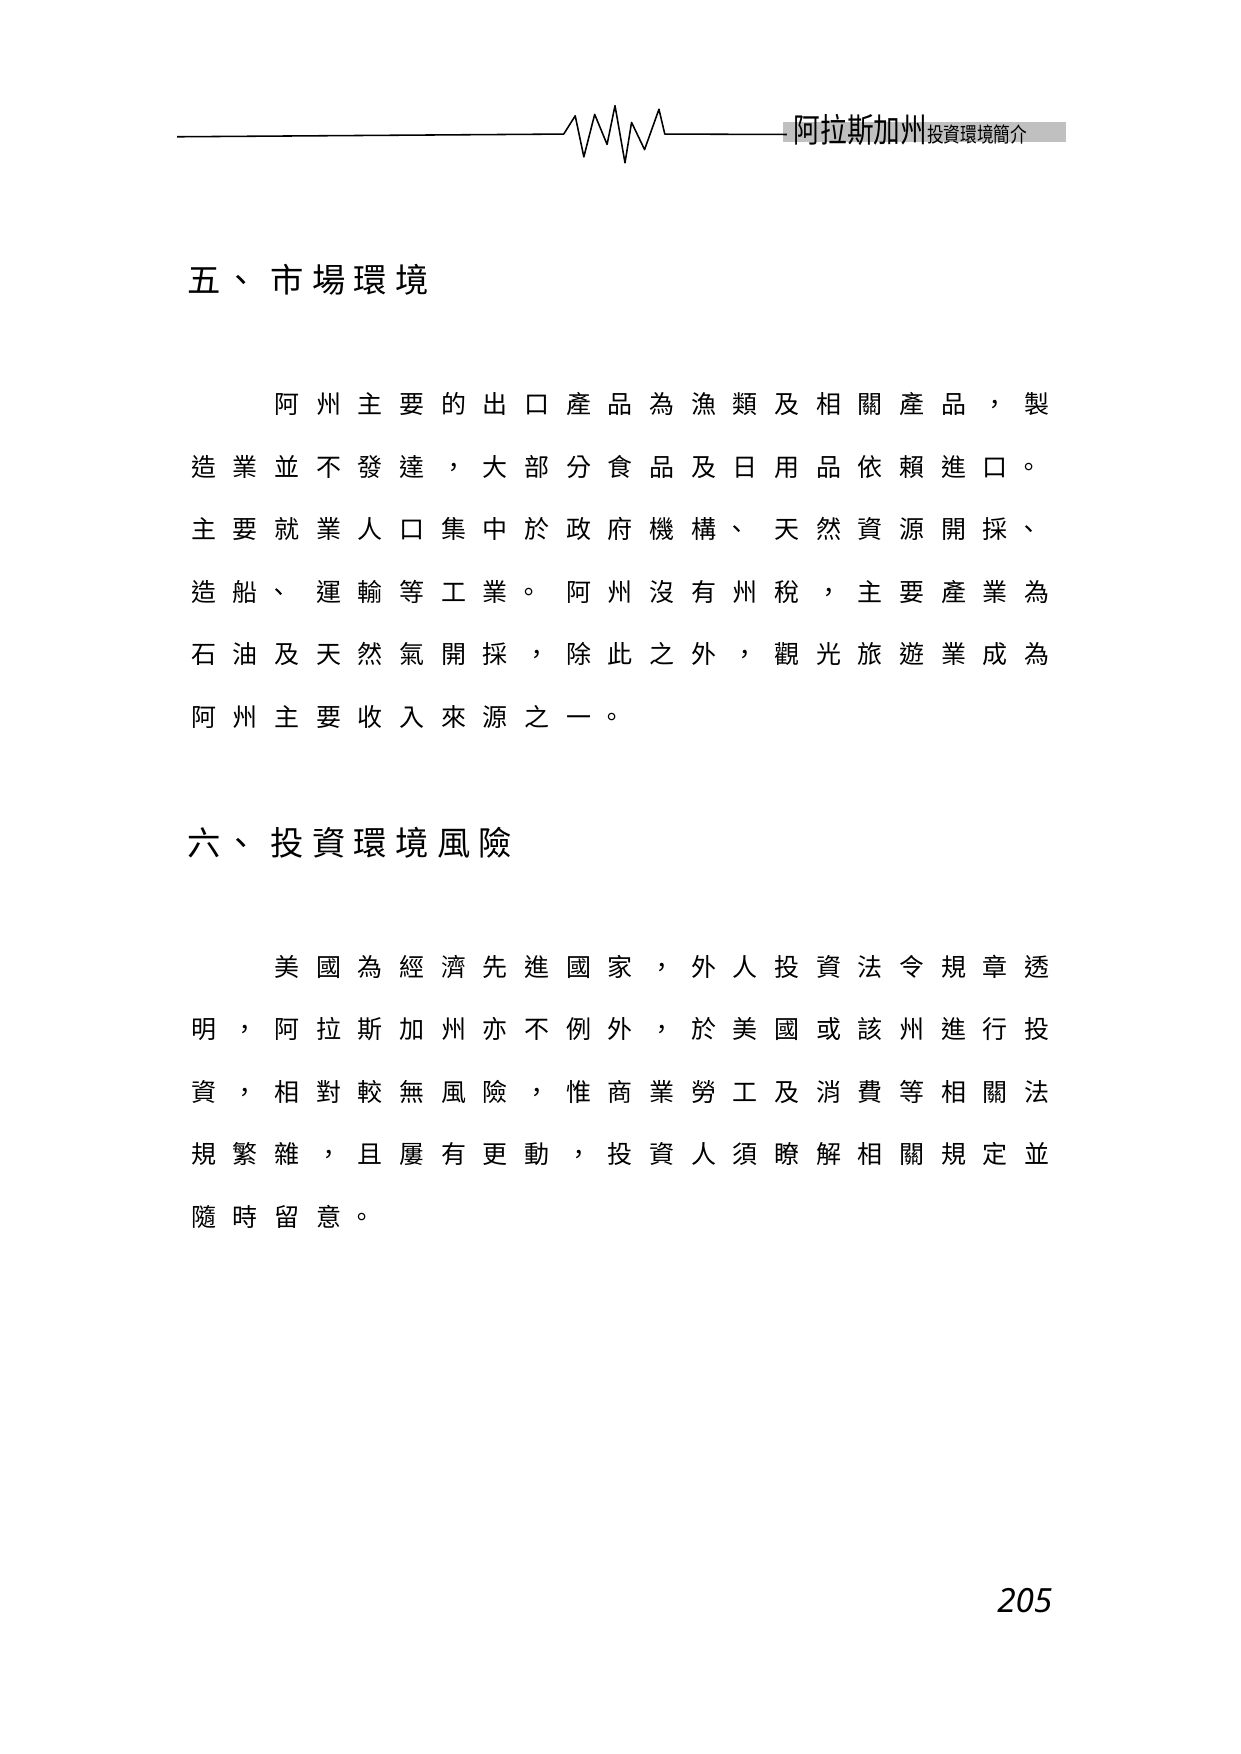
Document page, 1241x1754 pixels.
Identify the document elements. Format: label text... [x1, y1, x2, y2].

text 阿州主要的出口產品為漁類及相關產品，製造業並不發達，大部分食品及日用品依賴進口。主要就業人口集中於政府機構、天然資源開採、造船、運輸等工業。阿州沒有州稅，主要產業為石油及天然氣開採，除此之外，觀光旅遊業成為阿州主要收入來源之一。 [183, 361, 1058, 736]
text 五、市場環境 [183, 236, 1058, 299]
text 六、投資環境風險 [183, 799, 1058, 861]
text 美國為經濟先進國家，外人投資法令規章透明，阿拉斯加州亦不例外，於美國或該州進行投資，相對較無風險，惟商業勞工及消費等相關法規繁雜，且屢有更動，投資人須瞭解相關規定並隨時留意。 [183, 924, 1058, 1236]
